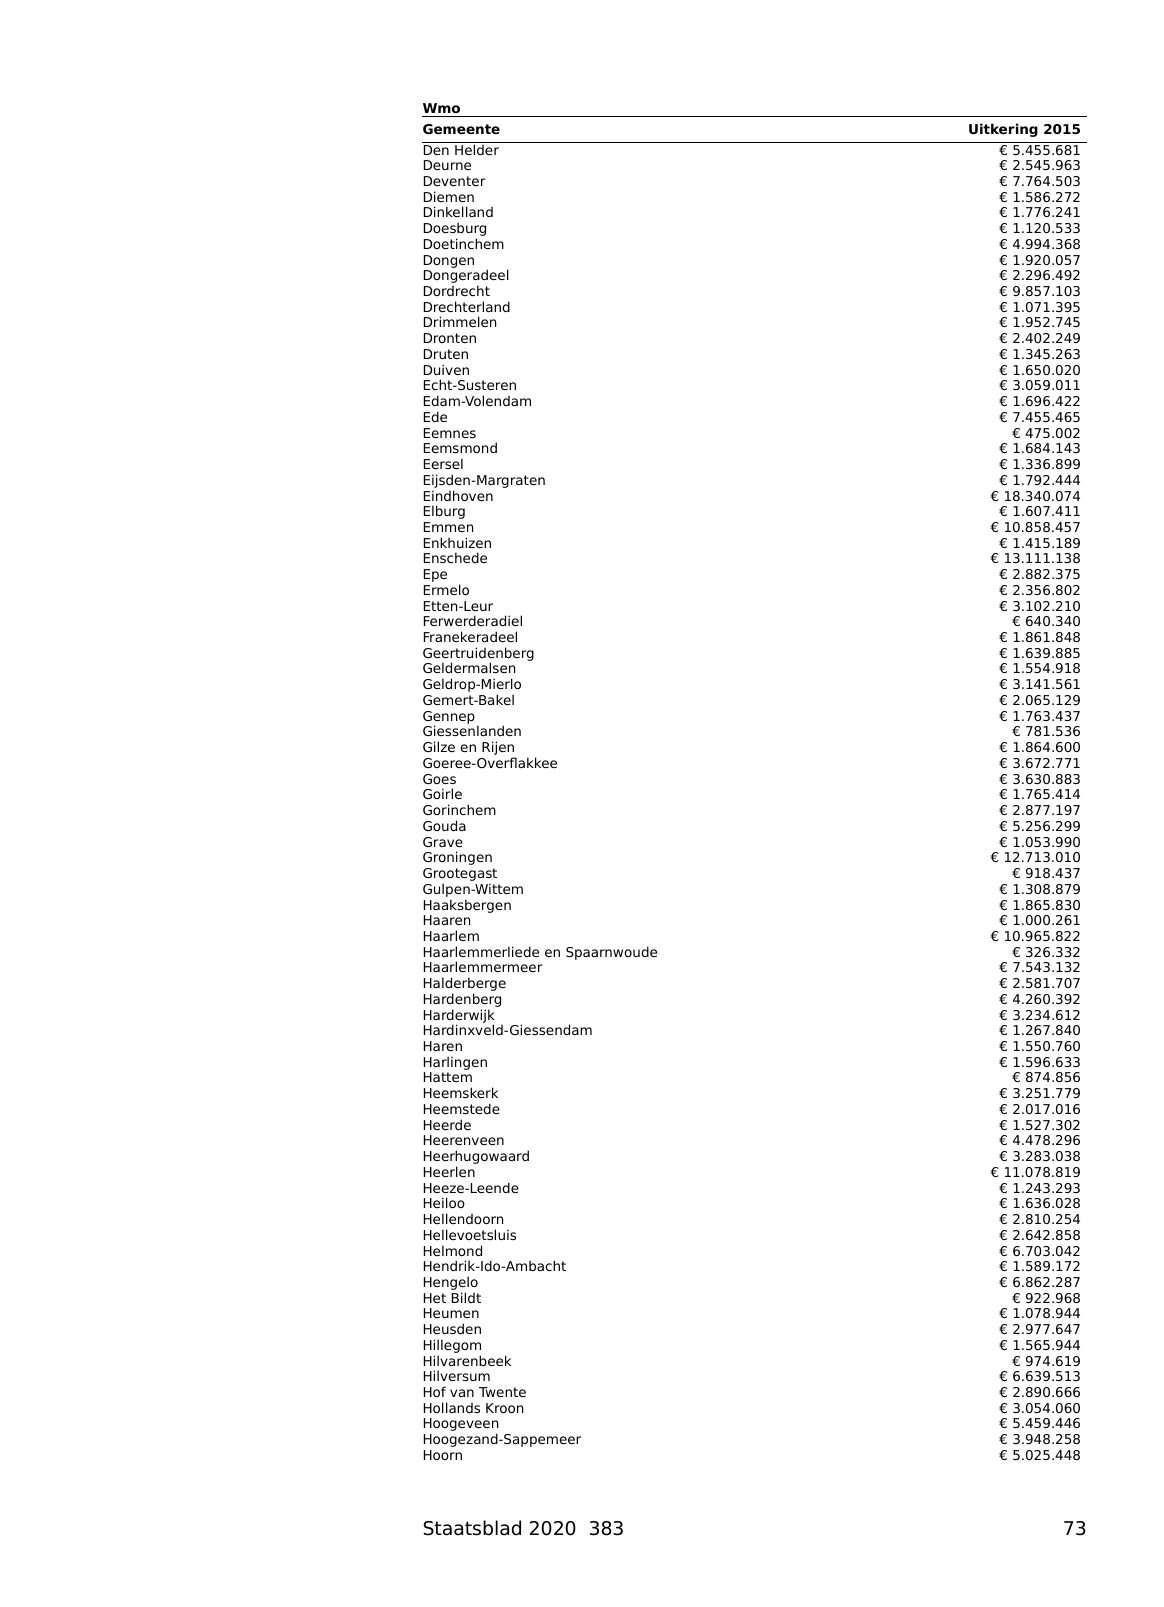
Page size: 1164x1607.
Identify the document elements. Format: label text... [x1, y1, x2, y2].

table_cell € 475.002 [754, 425, 1087, 441]
table_cell Heemskerk [422, 1086, 754, 1102]
table_cell € 1.415.189 [754, 536, 1087, 551]
table_cell Gulpen-Wittem [422, 882, 754, 897]
table_cell Gorinchem [422, 803, 754, 819]
table_cell € 2.065.129 [754, 693, 1087, 708]
table_cell € 1.639.885 [754, 646, 1087, 661]
table_cell € 2.882.375 [754, 567, 1087, 583]
table_cell Helmond [422, 1243, 754, 1259]
table_cell € 12.713.010 [754, 850, 1087, 866]
table_cell € 11.078.819 [754, 1165, 1087, 1180]
table_cell Heerde [422, 1118, 754, 1133]
table_cell € 1.607.411 [754, 504, 1087, 520]
table_cell Uitkering 2015 [754, 117, 1087, 142]
table_cell € 2.017.016 [754, 1102, 1087, 1117]
table_cell Haarlemmermeer [422, 960, 754, 976]
table_cell € 1.589.172 [754, 1259, 1087, 1275]
table_cell € 1.684.143 [754, 441, 1087, 457]
table_cell € 922.968 [754, 1291, 1087, 1306]
table_cell Drechterland [422, 300, 754, 315]
table_cell Hilvarenbeek [422, 1354, 754, 1369]
table_cell € 2.642.858 [754, 1228, 1087, 1243]
table_cell € 1.636.028 [754, 1196, 1087, 1212]
table_cell € 7.764.503 [754, 174, 1087, 189]
table_cell € 1.345.263 [754, 347, 1087, 362]
table_cell Diemen [422, 190, 754, 205]
table_cell € 6.862.287 [754, 1275, 1087, 1291]
table_cell € 1.596.633 [754, 1055, 1087, 1070]
table_cell Goirle [422, 787, 754, 803]
table_cell Heeze-Leende [422, 1180, 754, 1196]
table_cell Heerlen [422, 1165, 754, 1180]
table_cell Gouda [422, 819, 754, 834]
table_cell Dongeradeel [422, 268, 754, 284]
table_cell € 3.054.060 [754, 1401, 1087, 1416]
table_cell Ferwerderadiel [422, 614, 754, 630]
table_cell € 1.336.899 [754, 457, 1087, 473]
table_cell Deurne [422, 158, 754, 174]
table_cell € 5.459.446 [754, 1416, 1087, 1432]
table_cell Halderberge [422, 976, 754, 992]
table_cell € 1.865.830 [754, 897, 1087, 913]
table_cell Drimmelen [422, 315, 754, 331]
table_cell Gennep [422, 709, 754, 724]
table_cell Hoogeveen [422, 1416, 754, 1432]
table_cell € 6.703.042 [754, 1243, 1087, 1259]
table_cell € 2.977.647 [754, 1322, 1087, 1338]
table_cell Eemnes [422, 425, 754, 441]
table_cell € 3.672.771 [754, 756, 1087, 771]
table_cell € 5.455.681 [754, 143, 1087, 158]
table_cell € 1.120.533 [754, 221, 1087, 237]
table_cell Haaren [422, 913, 754, 929]
table_cell € 1.864.600 [754, 740, 1087, 756]
table_cell € 10.858.457 [754, 520, 1087, 536]
table_cell Haren [422, 1039, 754, 1054]
table_cell Heemstede [422, 1102, 754, 1117]
table_cell Duiven [422, 363, 754, 378]
table_cell Deventer [422, 174, 754, 189]
table_cell Epe [422, 567, 754, 583]
table_cell € 3.059.011 [754, 378, 1087, 394]
table_cell Den Helder [422, 143, 754, 158]
table_cell Harlingen [422, 1055, 754, 1070]
table_cell € 18.340.074 [754, 488, 1087, 504]
table_cell € 2.296.492 [754, 268, 1087, 284]
table_cell Druten [422, 347, 754, 362]
table_cell € 1.550.760 [754, 1039, 1087, 1054]
table_cell Groningen [422, 850, 754, 866]
table_cell Hoogezand-Sappemeer [422, 1432, 754, 1448]
table_cell Doesburg [422, 221, 754, 237]
table_cell Ermelo [422, 583, 754, 598]
table_cell € 1.763.437 [754, 709, 1087, 724]
table_cell Dinkelland [422, 205, 754, 221]
table_cell Giessenlanden [422, 724, 754, 740]
table_cell Hoorn [422, 1448, 754, 1463]
table_cell Etten-Leur [422, 599, 754, 614]
table_cell Harderwijk [422, 1008, 754, 1023]
table_cell Hellendoorn [422, 1212, 754, 1228]
table_cell Hardinxveld-Giessendam [422, 1023, 754, 1039]
table_cell Hendrik-Ido-Ambacht [422, 1259, 754, 1275]
table_header Wmo [422, 100, 1087, 116]
table_cell € 5.025.448 [754, 1448, 1087, 1463]
table_cell € 6.639.513 [754, 1369, 1087, 1385]
table_cell € 1.952.745 [754, 315, 1087, 331]
table_cell € 10.965.822 [754, 929, 1087, 944]
table_cell € 1.920.057 [754, 253, 1087, 268]
table_cell Hof van Twente [422, 1385, 754, 1401]
table_cell € 3.102.210 [754, 599, 1087, 614]
table_cell Heiloo [422, 1196, 754, 1212]
table_cell € 7.455.465 [754, 410, 1087, 425]
table_cell € 2.890.666 [754, 1385, 1087, 1401]
table_cell € 974.619 [754, 1354, 1087, 1369]
table_cell Heerenveen [422, 1133, 754, 1149]
table_cell € 3.234.612 [754, 1008, 1087, 1023]
table_cell € 1.308.879 [754, 882, 1087, 897]
table_cell Emmen [422, 520, 754, 536]
table_cell Hilversum [422, 1369, 754, 1385]
table_cell € 640.340 [754, 614, 1087, 630]
table_cell Haaksbergen [422, 897, 754, 913]
table_cell Het Bildt [422, 1291, 754, 1306]
table_cell Grootegast [422, 866, 754, 882]
table_cell Hardenberg [422, 992, 754, 1007]
table_cell Gemeente [422, 117, 754, 142]
table_cell € 2.545.963 [754, 158, 1087, 174]
table_cell € 2.877.197 [754, 803, 1087, 819]
table_cell € 3.283.038 [754, 1149, 1087, 1165]
table_cell € 1.776.241 [754, 205, 1087, 221]
table_cell Franekeradeel [422, 630, 754, 646]
table_cell Edam-Volendam [422, 394, 754, 410]
table_cell € 1.765.414 [754, 787, 1087, 803]
table_cell € 781.536 [754, 724, 1087, 740]
table_cell Gilze en Rijen [422, 740, 754, 756]
table_cell Eijsden-Margraten [422, 473, 754, 488]
table_cell € 1.861.848 [754, 630, 1087, 646]
table_cell € 326.332 [754, 945, 1087, 960]
table_cell € 1.078.944 [754, 1306, 1087, 1322]
table_cell € 9.857.103 [754, 284, 1087, 299]
table_cell Hattem [422, 1070, 754, 1086]
table_cell Dronten [422, 331, 754, 347]
table_cell Goeree-Overflakkee [422, 756, 754, 771]
table_cell € 1.696.422 [754, 394, 1087, 410]
table_cell € 1.554.918 [754, 661, 1087, 677]
table_cell Eersel [422, 457, 754, 473]
table_cell € 918.437 [754, 866, 1087, 882]
table_cell Dordrecht [422, 284, 754, 299]
table_cell € 1.527.302 [754, 1118, 1087, 1133]
table_cell € 4.260.392 [754, 992, 1087, 1007]
table_cell Geldrop-Mierlo [422, 677, 754, 693]
table_cell € 1.000.261 [754, 913, 1087, 929]
table_cell € 3.948.258 [754, 1432, 1087, 1448]
table_cell Enschede [422, 551, 754, 567]
table_cell € 1.267.840 [754, 1023, 1087, 1039]
table_cell € 4.994.368 [754, 237, 1087, 252]
table_cell € 3.251.779 [754, 1086, 1087, 1102]
table_cell € 2.356.802 [754, 583, 1087, 598]
table_cell Heumen [422, 1306, 754, 1322]
table_cell € 2.581.707 [754, 976, 1087, 992]
table_cell € 4.478.296 [754, 1133, 1087, 1149]
table_cell Haarlemmerliede en Spaarnwoude [422, 945, 754, 960]
table_cell € 13.111.138 [754, 551, 1087, 567]
table_cell € 1.565.944 [754, 1338, 1087, 1353]
table_cell Dongen [422, 253, 754, 268]
table_cell Eemsmond [422, 441, 754, 457]
table_cell € 3.630.883 [754, 771, 1087, 787]
table_cell Gemert-Bakel [422, 693, 754, 708]
table_cell € 1.053.990 [754, 834, 1087, 850]
table_cell € 874.856 [754, 1070, 1087, 1086]
table_cell Enkhuizen [422, 536, 754, 551]
table_cell Heusden [422, 1322, 754, 1338]
table_cell € 1.650.020 [754, 363, 1087, 378]
table_cell € 1.071.395 [754, 300, 1087, 315]
table_cell Heerhugowaard [422, 1149, 754, 1165]
table_cell € 5.256.299 [754, 819, 1087, 834]
table_cell € 3.141.561 [754, 677, 1087, 693]
table_cell € 1.243.293 [754, 1180, 1087, 1196]
table_cell € 7.543.132 [754, 960, 1087, 976]
table_cell Geertruidenberg [422, 646, 754, 661]
table_cell Grave [422, 834, 754, 850]
table_cell € 1.792.444 [754, 473, 1087, 488]
table_cell Elburg [422, 504, 754, 520]
table_cell € 2.402.249 [754, 331, 1087, 347]
table_cell Ede [422, 410, 754, 425]
table_cell Hollands Kroon [422, 1401, 754, 1416]
table_cell Echt-Susteren [422, 378, 754, 394]
table_cell Hengelo [422, 1275, 754, 1291]
table_cell € 2.810.254 [754, 1212, 1087, 1228]
table_cell Geldermalsen [422, 661, 754, 677]
table_cell Doetinchem [422, 237, 754, 252]
table_cell Goes [422, 771, 754, 787]
table_cell Eindhoven [422, 488, 754, 504]
table_cell Hellevoetsluis [422, 1228, 754, 1243]
table_cell Haarlem [422, 929, 754, 944]
table_cell € 1.586.272 [754, 190, 1087, 205]
table_cell Hillegom [422, 1338, 754, 1353]
